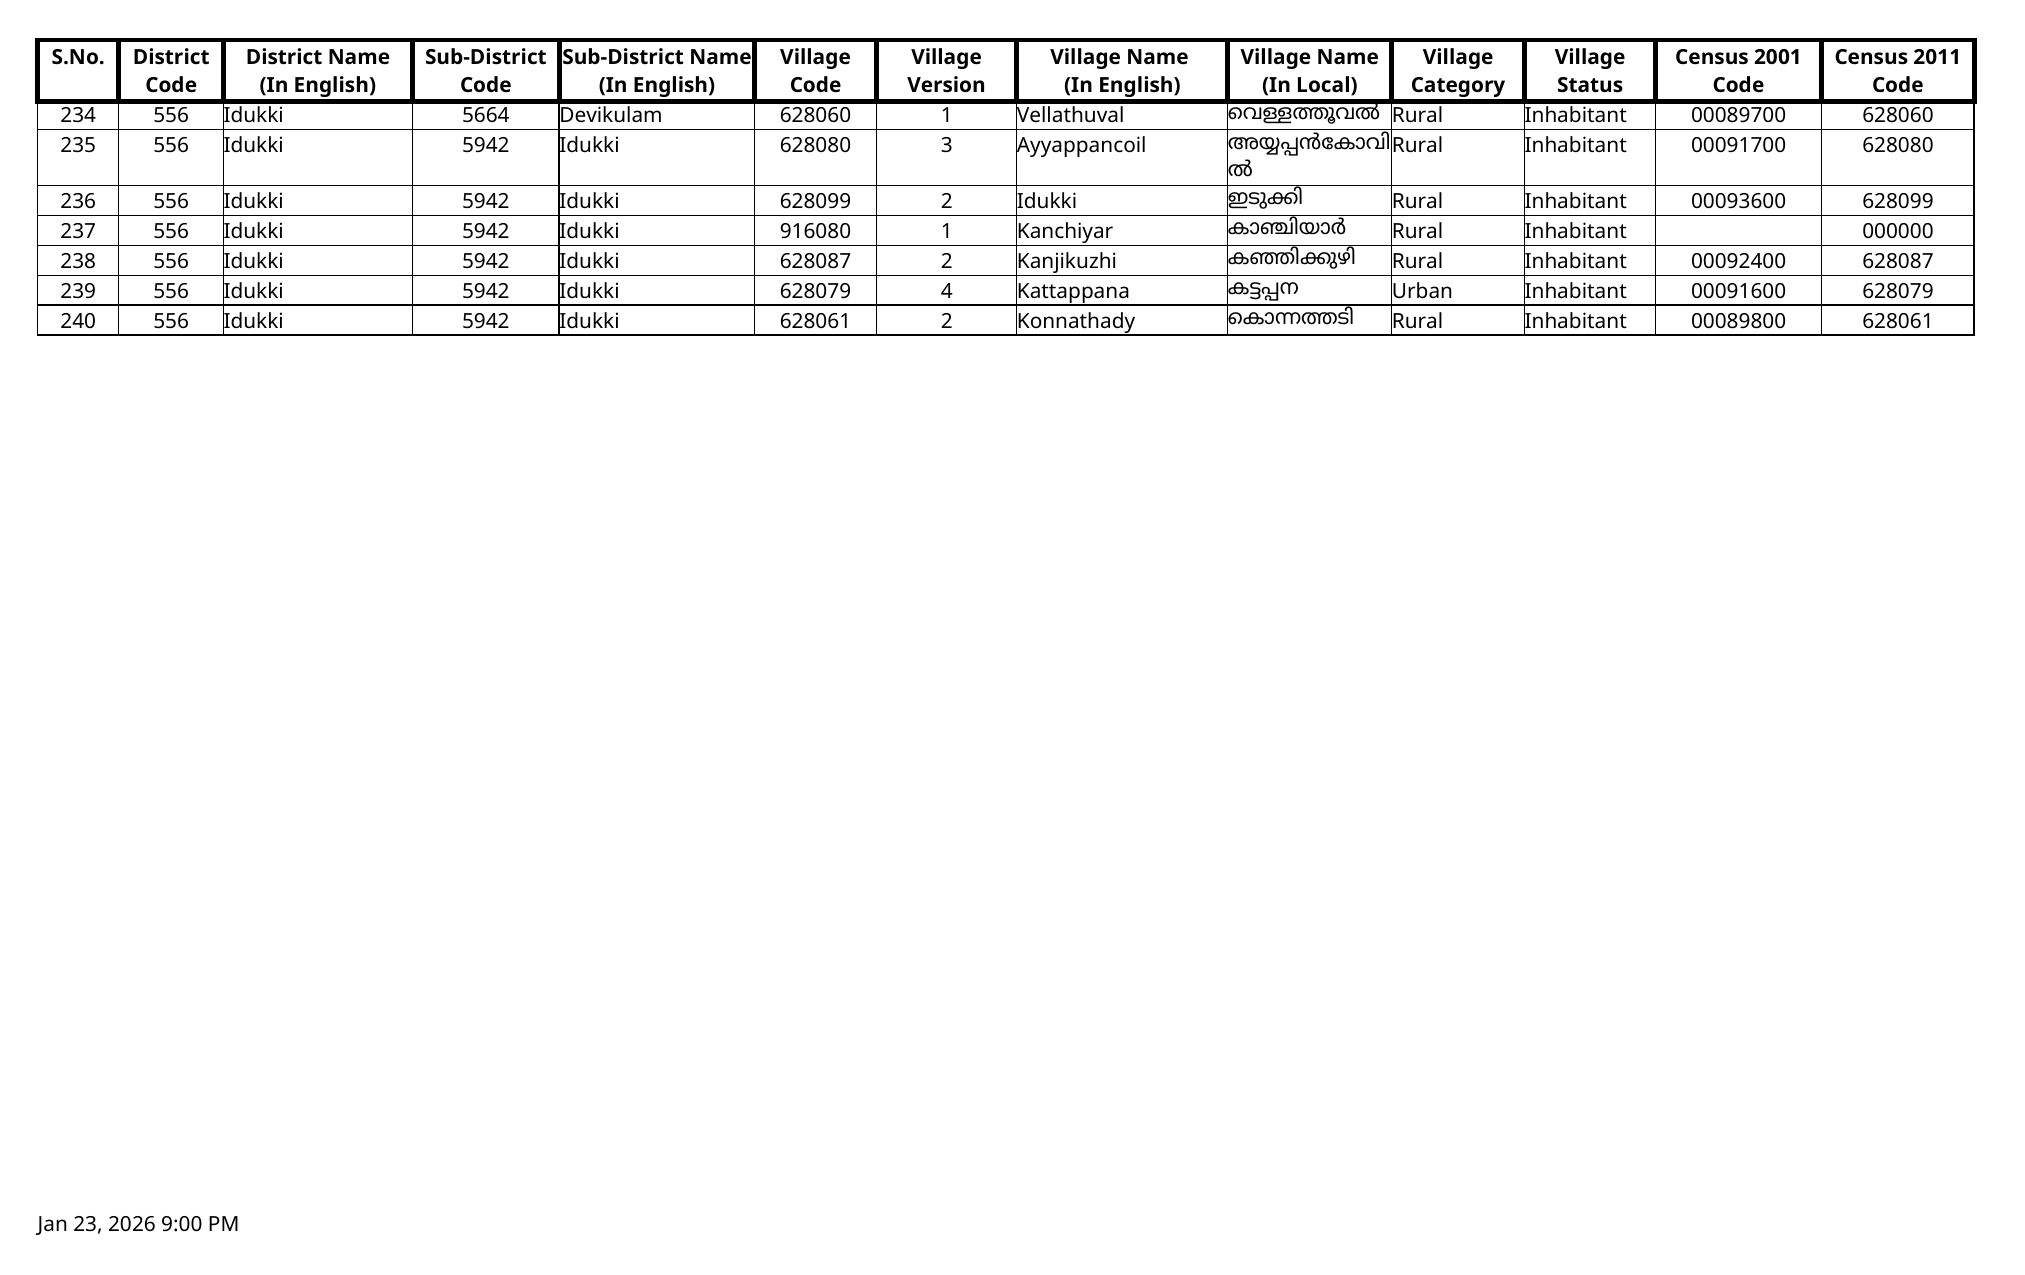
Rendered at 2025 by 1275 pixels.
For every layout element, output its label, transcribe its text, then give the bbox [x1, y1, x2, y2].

table_cell Inhabitant [1525, 104, 1655, 129]
table_cell Idukki [224, 104, 412, 129]
table_cell 237 [38, 216, 118, 244]
table_cell Rural [1392, 246, 1524, 274]
table_cell 556 [119, 130, 223, 185]
table_cell 628060 [755, 104, 876, 129]
table_cell കാഞ്ചിയാർ [1228, 216, 1391, 244]
table_cell Kattappana [1017, 276, 1227, 304]
table_cell 5942 [413, 186, 558, 215]
table_cell 2 [877, 186, 1016, 215]
table_cell 556 [119, 276, 223, 304]
table_cell 628061 [1822, 306, 1973, 334]
table_cell 916080 [755, 216, 876, 244]
table_cell 5942 [413, 276, 558, 304]
table_cell 1 [877, 216, 1016, 244]
table_cell Inhabitant [1525, 130, 1655, 185]
table_cell Idukki [560, 130, 754, 185]
table_cell 628087 [755, 246, 876, 274]
table_cell 628080 [1822, 130, 1973, 185]
table_cell 628080 [755, 130, 876, 185]
table_cell Rural [1392, 306, 1524, 334]
table_header Sub-District Code [415, 42, 557, 99]
table_cell 628061 [755, 306, 876, 334]
table_header Sub-District Name (In English) [562, 42, 752, 99]
table_cell 556 [119, 216, 223, 244]
table_header Census 2011 Code [1824, 42, 1972, 99]
table_cell Konnathady [1017, 306, 1227, 334]
table_cell Idukki [560, 276, 754, 304]
table_cell Idukki [224, 186, 412, 215]
table_cell Vellathuval [1017, 104, 1227, 129]
table_cell 2 [877, 246, 1016, 274]
table_header District Name (In English) [226, 42, 410, 99]
table_cell 5942 [413, 216, 558, 244]
table_cell 00091600 [1656, 276, 1821, 304]
table_cell അയ്യപ്പൻകോവിൽ [1228, 130, 1391, 185]
table_cell 3 [877, 130, 1016, 185]
table_cell Kanjikuzhi [1017, 246, 1227, 274]
table_cell 628087 [1822, 246, 1973, 274]
table_header Village Version [879, 42, 1014, 99]
table_cell 000000 [1822, 216, 1973, 244]
table_cell 234 [38, 104, 118, 129]
table_cell 5664 [413, 104, 558, 129]
table_cell Idukki [224, 246, 412, 274]
table_header S.No. [40, 42, 116, 99]
table_cell Urban [1392, 276, 1524, 304]
table_cell 556 [119, 104, 223, 129]
table_cell 5942 [413, 130, 558, 185]
table_cell Idukki [224, 276, 412, 304]
table_cell ഇടുക്കി [1228, 186, 1391, 215]
table_cell 00089800 [1656, 306, 1821, 334]
table_cell Inhabitant [1525, 276, 1655, 304]
table_cell 628060 [1822, 104, 1973, 129]
table_cell 00092400 [1656, 246, 1821, 274]
table_cell Inhabitant [1525, 186, 1655, 215]
table_cell 00089700 [1656, 104, 1821, 129]
table_header District Code [121, 42, 221, 99]
table_cell 239 [38, 276, 118, 304]
table_cell 00091700 [1656, 130, 1821, 185]
table_cell Idukki [560, 306, 754, 334]
table_cell 556 [119, 186, 223, 215]
table_cell 236 [38, 186, 118, 215]
table_cell Idukki [560, 186, 754, 215]
table_header Village Status [1527, 42, 1653, 99]
table_cell വെള്ളത്തൂവൽ [1228, 104, 1391, 129]
table_cell Idukki [560, 246, 754, 274]
table_cell [1656, 216, 1821, 244]
table_cell Rural [1392, 130, 1524, 185]
table_cell Idukki [560, 216, 754, 244]
table_header Village Code [757, 42, 874, 99]
table_cell 240 [38, 306, 118, 334]
table_cell കഞ്ഞിക്കുഴി [1228, 246, 1391, 274]
table_cell 628099 [755, 186, 876, 215]
table_cell 1 [877, 104, 1016, 129]
table_header Village Name (In English) [1019, 42, 1225, 99]
table_cell 238 [38, 246, 118, 274]
table_cell Inhabitant [1525, 306, 1655, 334]
table_cell Idukki [1017, 186, 1227, 215]
table_cell Inhabitant [1525, 216, 1655, 244]
table_cell 556 [119, 246, 223, 274]
table_cell 5942 [413, 246, 558, 274]
table_cell 235 [38, 130, 118, 185]
table_header Census 2001 Code [1658, 42, 1819, 99]
table_cell Idukki [224, 306, 412, 334]
table_cell കട്ടപ്പന [1228, 276, 1391, 304]
table_cell 2 [877, 306, 1016, 334]
table_cell 628079 [1822, 276, 1973, 304]
table_cell Rural [1392, 186, 1524, 215]
table_cell 556 [119, 306, 223, 334]
table_cell Rural [1392, 104, 1524, 129]
table_cell 628079 [755, 276, 876, 304]
table_cell 628099 [1822, 186, 1973, 215]
table_cell 4 [877, 276, 1016, 304]
table_cell Ayyappancoil [1017, 130, 1227, 185]
table_cell Idukki [224, 130, 412, 185]
table_header Village Category [1394, 42, 1522, 99]
table_cell Devikulam [560, 104, 754, 129]
table_cell Rural [1392, 216, 1524, 244]
table_header Village Name (In Local) [1230, 42, 1389, 99]
table_cell 5942 [413, 306, 558, 334]
table_cell 00093600 [1656, 186, 1821, 215]
table_cell Inhabitant [1525, 246, 1655, 274]
table_cell Kanchiyar [1017, 216, 1227, 244]
table_cell Idukki [224, 216, 412, 244]
table_cell കൊന്നത്തടി [1228, 306, 1391, 334]
